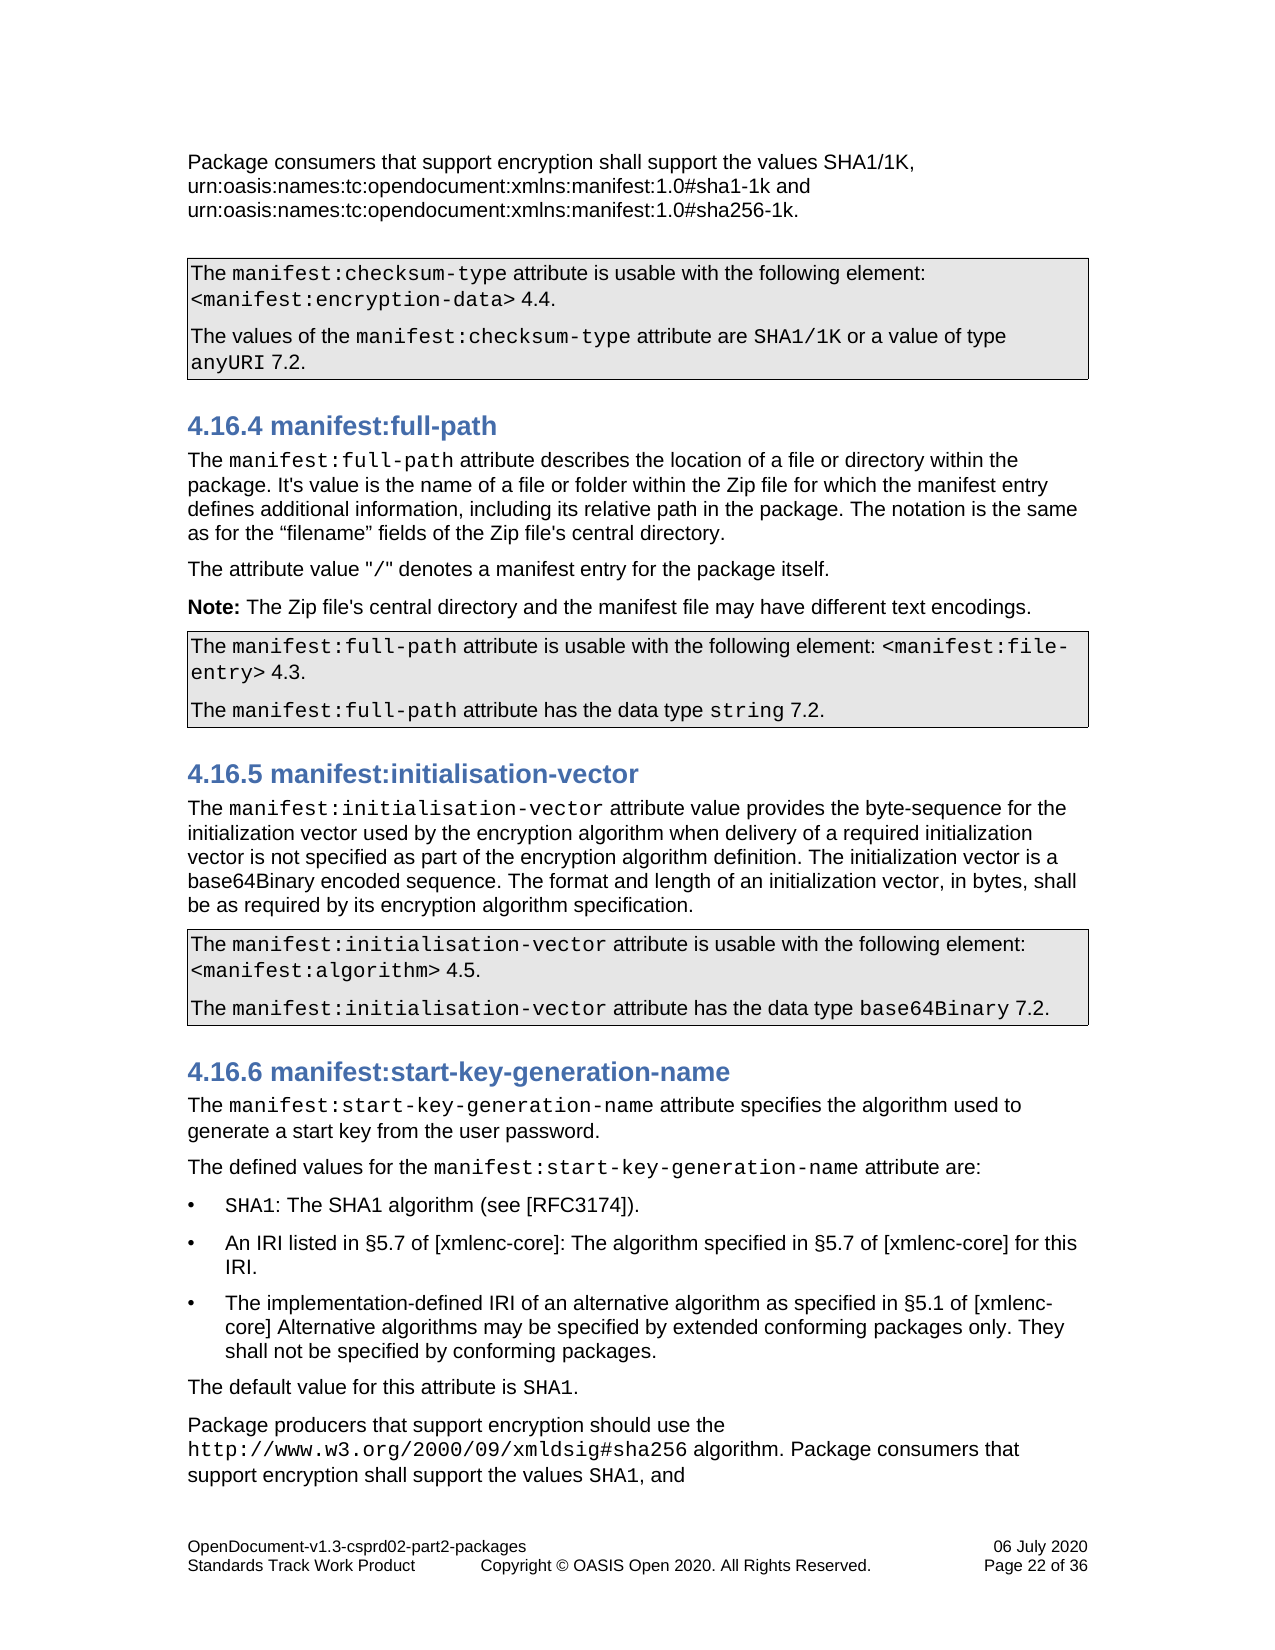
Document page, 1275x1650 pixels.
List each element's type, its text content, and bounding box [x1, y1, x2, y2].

subtitle manifest:start-key-generation-name [187, 1056, 1088, 1087]
list The manifest:checksum-type attribute is usable with the following element: <manifest:encryption-data> 4.4. [188, 259, 1088, 312]
list The values of the manifest:checksum-type attribute are SHA1/1K or a value of type anyURI 7.2. [188, 321, 1088, 379]
text The default value for this attribute is SHA1. [187, 1375, 1088, 1401]
subtitle manifest:full-path [187, 410, 1088, 441]
list SHA1: The SHA1 algorithm (see [RFC3174]). [187, 1193, 1088, 1219]
text The manifest:full-path attribute describes the location of a file or directory within the package. It's value is the name of a file or folder within the Zip file for which the manifest entry defines additional information, including its relative path in the package. The notation is the same as for the “filename” fields of the Zip file's central directory. [187, 447, 1088, 545]
list An IRI listed in §5.7 of [xmlenc-core]: The algorithm specified in §5.7 of [xmlenc-core] for this IRI. [187, 1231, 1088, 1279]
text The manifest:start-key-generation-name attribute specifies the algorithm used to generate a start key from the user password. [187, 1093, 1088, 1143]
list The manifest:initialisation-vector attribute is usable with the following element: <manifest:algorithm> 4.5. [188, 930, 1088, 984]
list The manifest:initialisation-vector attribute has the data type base64Binary 7.2. [188, 993, 1088, 1025]
text Note: The Zip file's central directory and the manifest file may have different text encodings. [187, 595, 1088, 619]
text The manifest:initialisation-vector attribute value provides the byte-sequence for the initialization vector used by the encryption algorithm when delivery of a required initialization vector is not specified as part of the encryption algorithm definition. The initialization vector is a base64Binary encoded sequence. The format and length of an initialization vector, in bytes, shall be as required by its encryption algorithm specification. [187, 795, 1088, 917]
list The manifest:full-path attribute has the data type string 7.2. [188, 695, 1088, 727]
text Package consumers that support encryption shall support the values SHA1/1K, urn:oasis:names:tc:opendocument:xmlns:manifest:1.0#sha1-1k and urn:oasis:names:tc:opendocument:xmlns:manifest:1.0#sha256-1k. [187, 150, 1088, 222]
subtitle manifest:initialisation-vector [187, 758, 1088, 789]
text The attribute value "/" denotes a manifest entry for the package itself. [187, 557, 1088, 583]
list The implementation-defined IRI of an alternative algorithm as specified in §5.1 of [xmlenc-core] Alternative algorithms may be specified by extended conforming packages only. They shall not be specified by conforming packages. [187, 1291, 1088, 1363]
text Package producers that support encryption should use the http://www.w3.org/2000/09/xmldsig#sha256 algorithm. Package consumers that support encryption shall support the values SHA1, and [187, 1413, 1088, 1489]
text The defined values for the manifest:start-key-generation-name attribute are: [187, 1155, 1088, 1181]
list The manifest:full-path attribute is usable with the following element: <manifest:file-entry> 4.3. [188, 632, 1088, 686]
